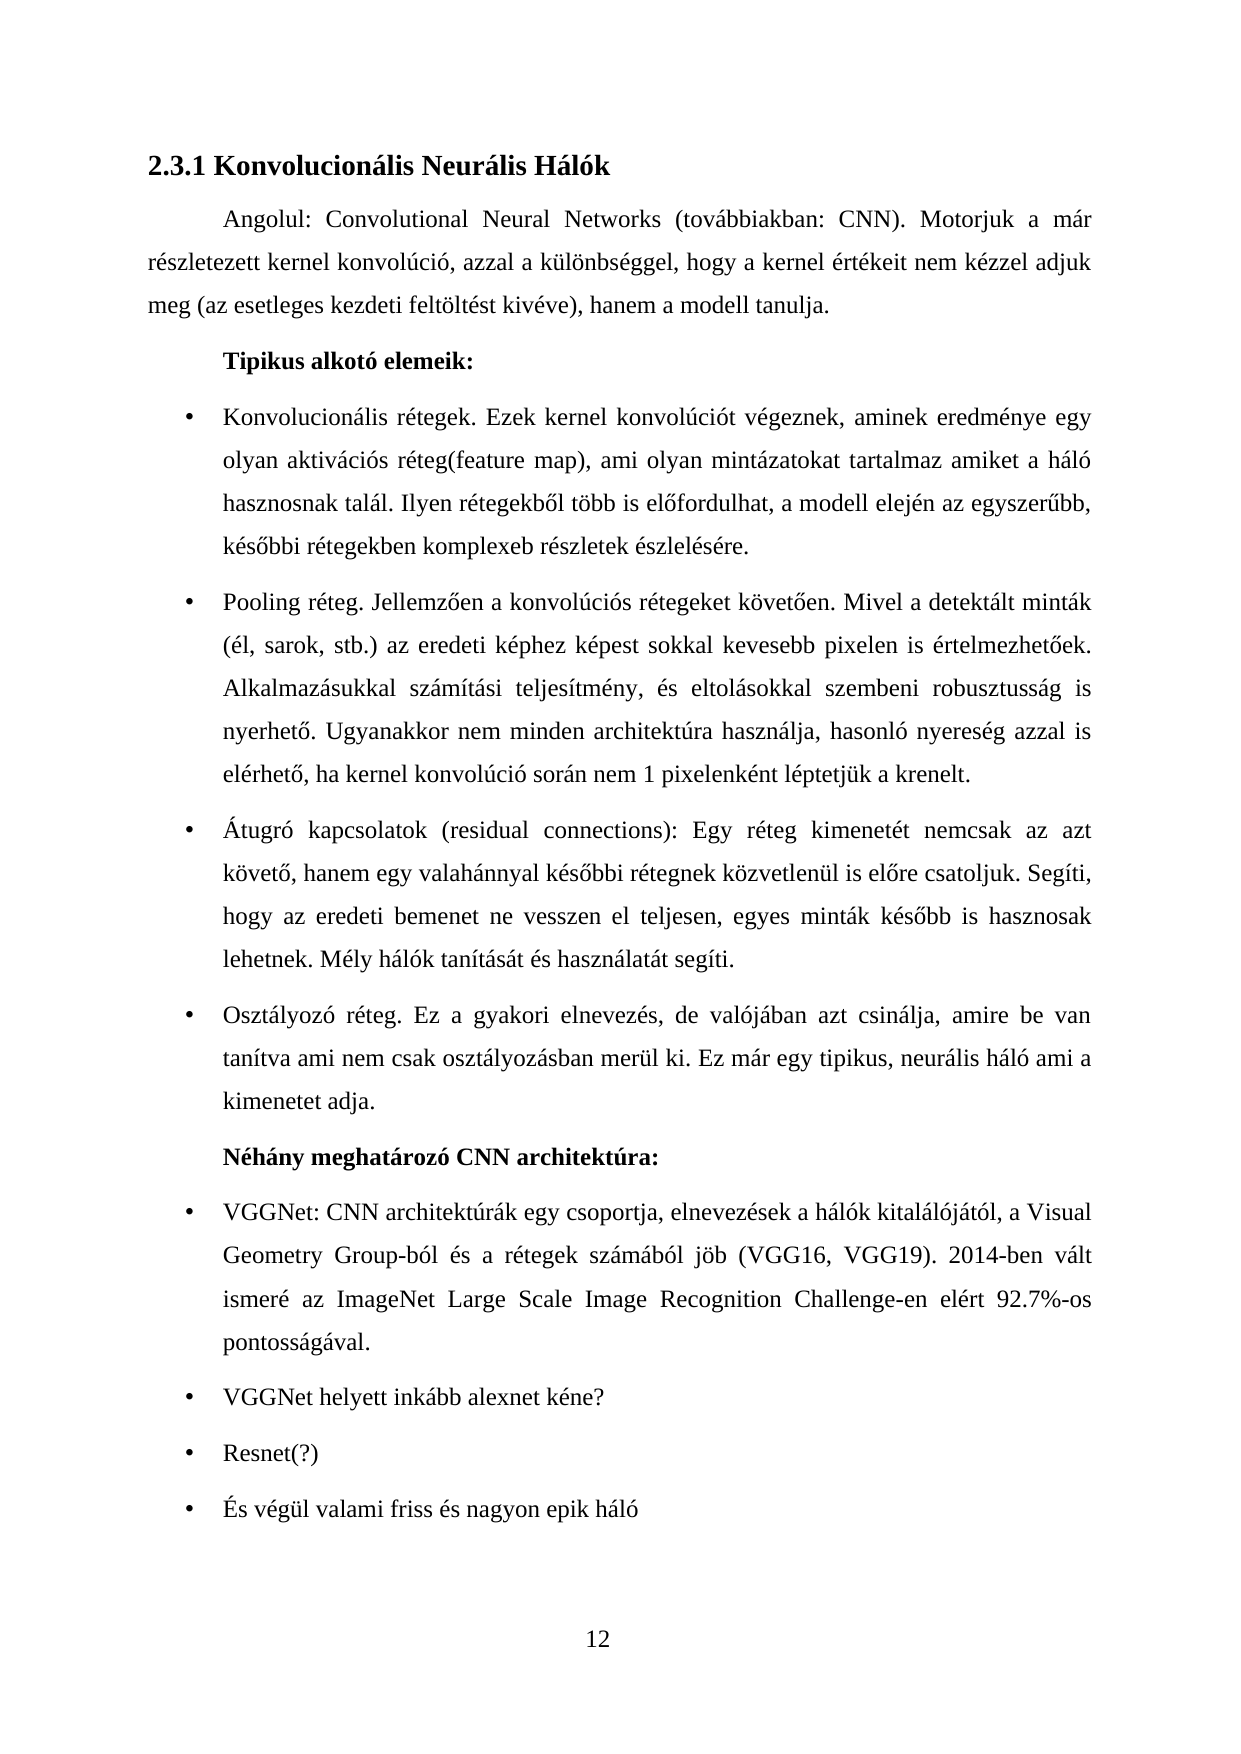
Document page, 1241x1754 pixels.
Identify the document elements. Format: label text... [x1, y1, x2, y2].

list És végül valami friss és nagyon epik háló [185, 1494, 1092, 1522]
list Átugró kapcsolatok (residual connections): Egy réteg kimenetét nemcsak az azt követő, hanem egy valahánnyal későbbi rétegnek közvetlenül is előre csatoljuk. Segíti, hogy az eredeti bemenet ne vesszen el teljesen, egyes minták később is hasznosak lehetnek. Mély hálók tanítását és használatát segíti. [185, 815, 1092, 973]
text Tipikus alkotó elemeik: [148, 346, 1092, 375]
list Osztályozó réteg. Ez a gyakori elnevezés, de valójában azt csinálja, amire be van tanítva ami nem csak osztályozásban merül ki. Ez már egy tipikus, neurális háló ami a kimenetet adja. [185, 1000, 1092, 1115]
subtitle Konvolucionális Neurális Hálók [148, 148, 1092, 181]
list VGGNet: CNN architektúrák egy csoportja, elnevezések a hálók kitalálójától, a Visual Geometry Group-ból és a rétegek számából jöb (VGG16, VGG19). 2014-ben vált ismeré az ImageNet Large Scale Image Recognition Challenge-en elért 92.7%-os pontosságával. [185, 1197, 1092, 1356]
text Angolul: Convolutional Neural Networks (továbbiakban: CNN). Motorjuk a már részletezett kernel konvolúció, azzal a különbséggel, hogy a kernel értékeit nem kézzel adjuk meg (az esetleges kezdeti feltöltést kivéve), hanem a modell tanulja. [148, 204, 1092, 319]
list Konvolucionális rétegek. Ezek kernel konvolúciót végeznek, aminek eredménye egy olyan aktivációs réteg(feature map), ami olyan mintázatokat tartalmaz amiket a háló hasznosnak talál. Ilyen rétegekből több is előfordulhat, a modell elején az egyszerűbb, későbbi rétegekben komplexeb részletek észlelésére. [185, 402, 1092, 560]
text Néhány meghatározó CNN architektúra: [148, 1142, 1092, 1171]
list VGGNet helyett inkább alexnet kéne? [185, 1382, 1092, 1411]
list Pooling réteg. Jellemzően a konvolúciós rétegeket követően. Mivel a detektált minták (él, sarok, stb.) az eredeti képhez képest sokkal kevesebb pixelen is értelmezhetőek. Alkalmazásukkal számítási teljesítmény, és eltolásokkal szembeni robusztusság is nyerhető. Ugyanakkor nem minden architektúra használja, hasonló nyereség azzal is elérhető, ha kernel konvolúció során nem 1 pixelenként léptetjük a krenelt. [185, 587, 1092, 788]
list Resnet(?) [185, 1438, 1092, 1467]
